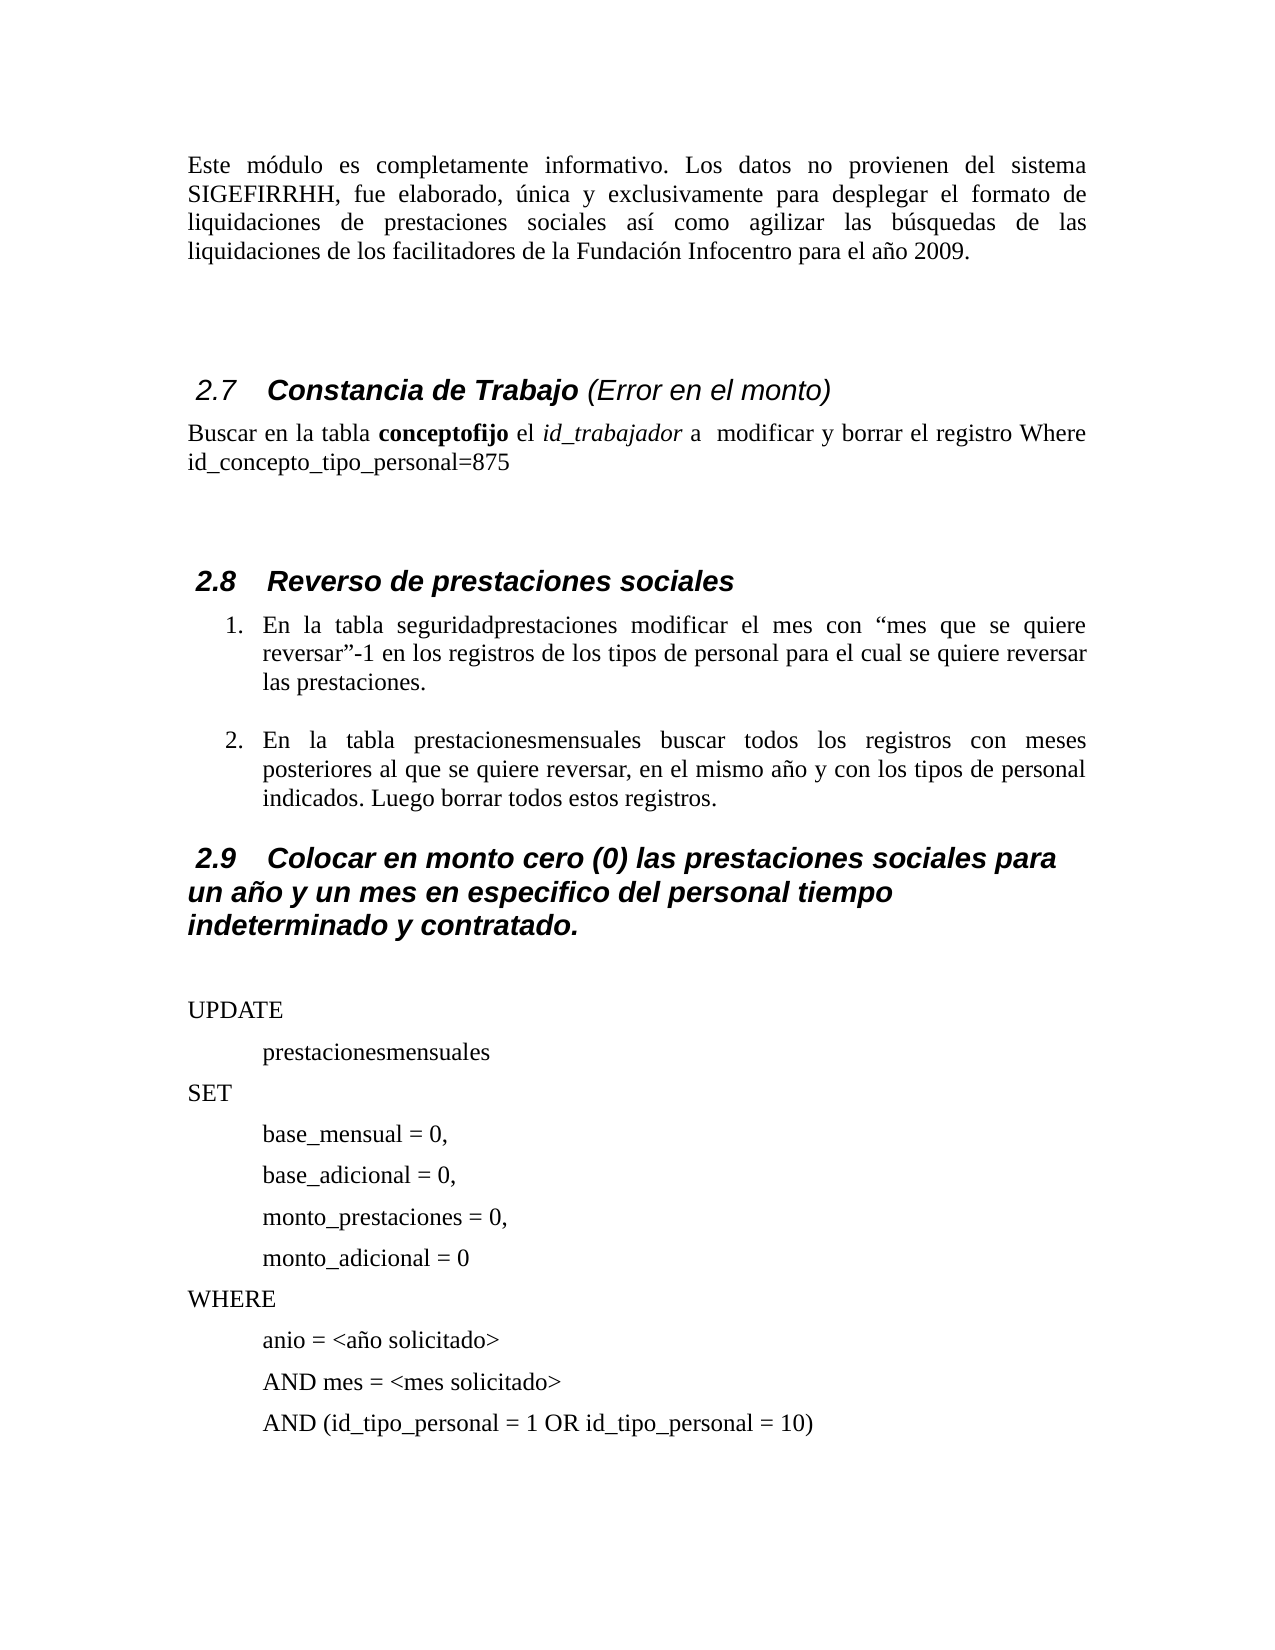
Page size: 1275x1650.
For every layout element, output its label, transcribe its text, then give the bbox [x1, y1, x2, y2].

text WHERE [187, 1284, 1087, 1313]
text monto_adicional = 0 [187, 1243, 1087, 1272]
text UPDATE [187, 996, 1087, 1024]
text Este módulo es completamente informativo. Los datos no provienen del sistema SIGEFIRRHH, fue elaborado, única y exclusivamente para desplegar el formato de liquidaciones de prestaciones sociales así como agilizar las búsquedas de las liquidaciones de los facilitadores de la Fundación Infocentro para el año 2009. [187, 150, 1087, 265]
subtitle Constancia de Trabajo (Error en el monto) [187, 372, 1087, 406]
text Buscar en la tabla conceptofijo el id_trabajador a modificar y borrar el registro Where id_concepto_tipo_personal=875 [187, 418, 1087, 476]
list En la tabla seguridadprestaciones modificar el mes con “mes que se quiere reversar”-1 en los registros de los tipos de personal para el cual se quiere reversar las prestaciones. [225, 610, 1087, 696]
text anio = <año solicitado> [187, 1326, 1087, 1354]
subtitle Colocar en monto cero (0) las prestaciones sociales para un año y un mes en especifico del personal tiempo indeterminado y contratado. [187, 841, 1087, 942]
text AND mes = <mes solicitado> [187, 1367, 1087, 1396]
text base_adicional = 0, [187, 1161, 1087, 1189]
list En la tabla prestacionesmensuales buscar todos los registros con meses posteriores al que se quiere reversar, en el mismo año y con los tipos de personal indicados. Luego borrar todos estos registros. [225, 726, 1087, 812]
text prestacionesmensuales [187, 1037, 1087, 1066]
text SET [187, 1078, 1087, 1107]
text monto_prestaciones = 0, [187, 1202, 1087, 1231]
text base_mensual = 0, [187, 1119, 1087, 1148]
text AND (id_tipo_personal = 1 OR id_tipo_personal = 10) [187, 1408, 1087, 1437]
subtitle Reverso de prestaciones sociales [187, 564, 1087, 597]
